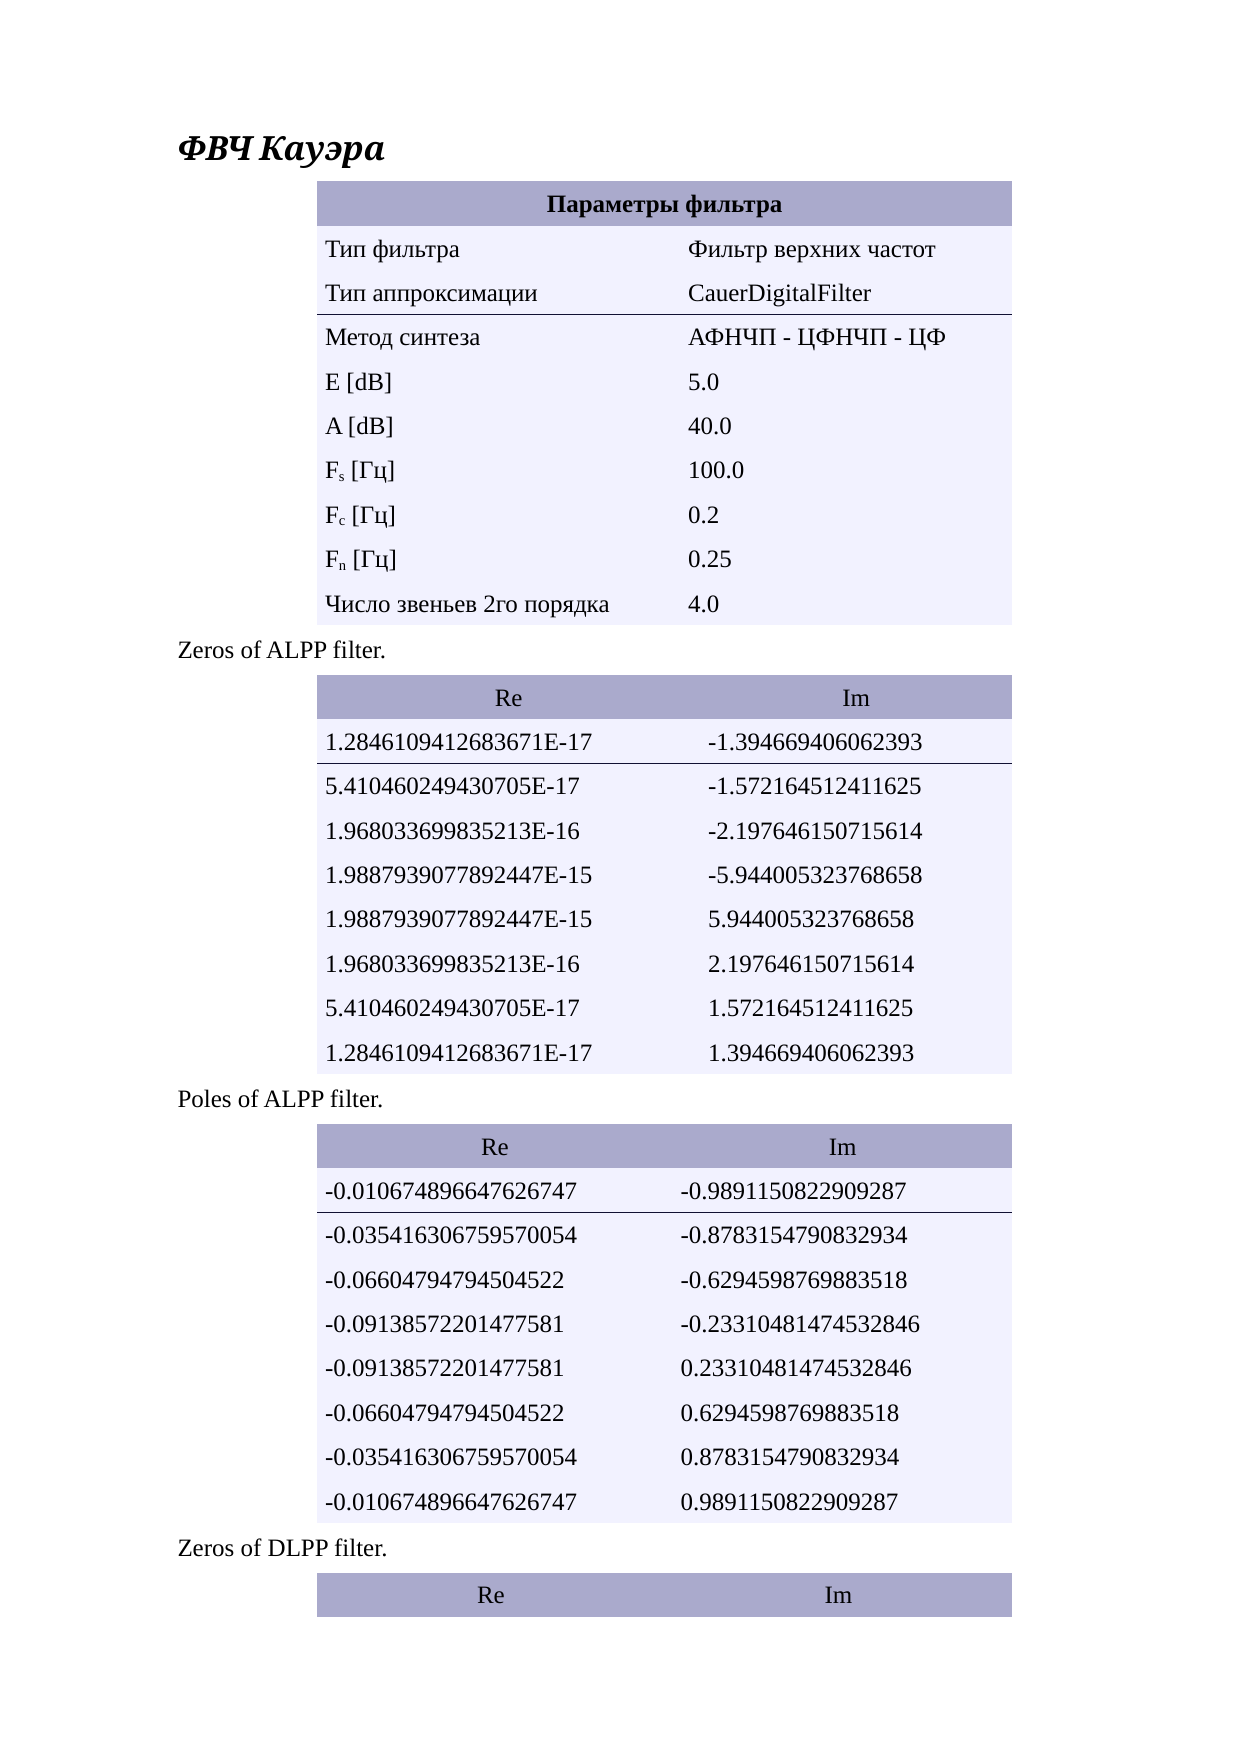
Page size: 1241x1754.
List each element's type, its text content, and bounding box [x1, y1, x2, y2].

table_cell 2.197646150715614 [700, 941, 1012, 985]
table_cell 1.968033699835213E-16 [317, 808, 700, 852]
table_cell 5.410460249430705E-17 [317, 764, 700, 808]
table_cell 0.6294598769883518 [673, 1390, 1012, 1434]
table_header Im [700, 675, 1012, 719]
table_cell Fc [Гц] [317, 492, 680, 536]
table_cell 0.2 [680, 492, 1012, 536]
table_cell Число звеньев 2го порядка [317, 581, 680, 625]
table_header Параметры фильтра [317, 181, 1012, 226]
table_cell -0.010674896647626747 [317, 1479, 673, 1523]
table_cell АФНЧП - ЦФНЧП - ЦФ [680, 315, 1012, 359]
table_cell -0.09138572201477581 [317, 1301, 673, 1346]
table_cell 5.944005323768658 [700, 897, 1012, 941]
table_cell 1.2846109412683671E-17 [317, 1030, 700, 1074]
table_cell -2.197646150715614 [700, 808, 1012, 852]
table_cell 100.0 [680, 448, 1012, 492]
table_cell -0.23310481474532846 [673, 1301, 1012, 1346]
text Zeros of DLPP filter. [177, 1533, 1152, 1562]
table_cell -0.6294598769883518 [673, 1257, 1012, 1301]
table_cell Тип аппроксимации [317, 270, 680, 314]
table_header Re [317, 1124, 673, 1168]
table_cell -0.9891150822909287 [673, 1168, 1012, 1212]
table_cell 1.2846109412683671E-17 [317, 719, 700, 763]
table_cell Фильтр верхних частот [680, 226, 1012, 270]
table_cell CauerDigitalFilter [680, 270, 1012, 314]
table_cell Fn [Гц] [317, 536, 680, 581]
table_header Im [664, 1573, 1012, 1617]
table_cell -0.8783154790832934 [673, 1213, 1012, 1257]
table_cell -5.944005323768658 [700, 852, 1012, 897]
table_cell -0.06604794794504522 [317, 1257, 673, 1301]
table_cell 5.410460249430705E-17 [317, 985, 700, 1030]
table_cell -0.06604794794504522 [317, 1390, 673, 1434]
table_cell 1.9887939077892447E-15 [317, 897, 700, 941]
text Zeros of ALPP filter. [177, 636, 1152, 664]
table_cell A [dB] [317, 403, 680, 448]
table_cell 1.9887939077892447E-15 [317, 852, 700, 897]
table_cell -0.035416306759570054 [317, 1213, 673, 1257]
table_cell Тип фильтра [317, 226, 680, 270]
table_cell -1.572164512411625 [700, 764, 1012, 808]
table_cell -0.035416306759570054 [317, 1434, 673, 1479]
table_cell 5.0 [680, 359, 1012, 403]
table_cell 0.8783154790832934 [673, 1434, 1012, 1479]
table_header Re [317, 675, 700, 719]
table_cell -0.09138572201477581 [317, 1346, 673, 1390]
table_header Im [673, 1124, 1012, 1168]
table_cell -1.394669406062393 [700, 719, 1012, 763]
table_header Re [317, 1573, 664, 1617]
table_cell 1.394669406062393 [700, 1030, 1012, 1074]
table_cell 40.0 [680, 403, 1012, 448]
table_cell 0.9891150822909287 [673, 1479, 1012, 1523]
table_cell E [dB] [317, 359, 680, 403]
table_cell Fs [Гц] [317, 448, 680, 492]
text Poles of ALPP filter. [177, 1084, 1152, 1113]
table_cell 0.25 [680, 536, 1012, 581]
table_cell 0.23310481474532846 [673, 1346, 1012, 1390]
table_cell -0.010674896647626747 [317, 1168, 673, 1212]
table_cell 1.968033699835213E-16 [317, 941, 700, 985]
table_cell 4.0 [680, 581, 1012, 625]
subtitle ФВЧ Кауэра [177, 131, 1152, 169]
table_cell 1.572164512411625 [700, 985, 1012, 1030]
table_cell Метод синтеза [317, 315, 680, 359]
